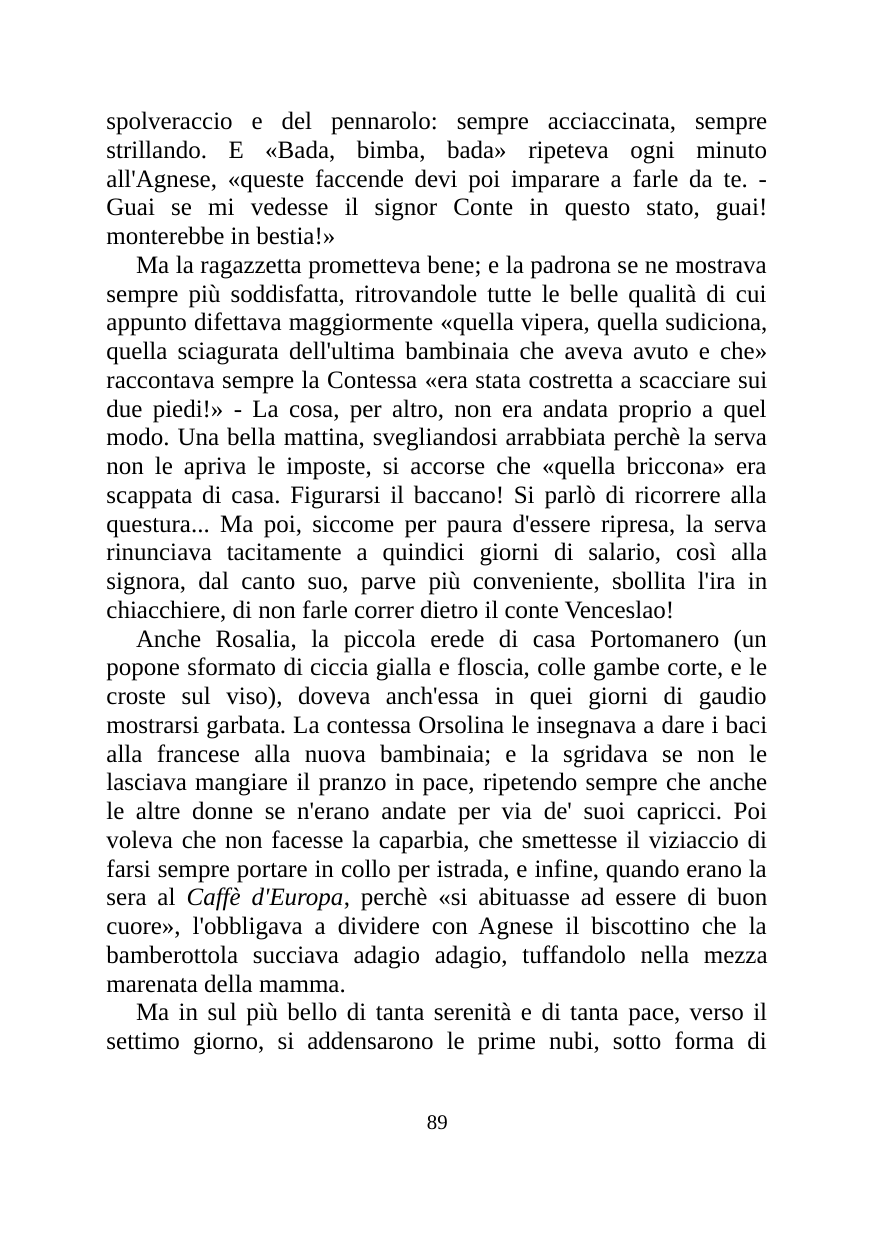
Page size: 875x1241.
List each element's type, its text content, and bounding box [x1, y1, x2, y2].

text Anche Rosalia, la piccola erede di casa Portomanero (un popone sformato di ciccia gialla e floscia, colle gambe corte, e le croste sul viso), doveva anch'essa in quei giorni di gaudio mostrarsi garbata. La contessa Orsolina le insegnava a dare i baci alla francese alla nuova bambinaia; e la sgridava se non le lasciava mangiare il pranzo in pace, ripetendo sempre che anche le altre donne se n'erano andate per via de' suoi capricci. Poi voleva che non facesse la caparbia, che smettesse il viziaccio di farsi sempre portare in collo per istrada, e infine, quando erano la sera al Caffè d'Europa, perchè «si abituasse ad essere di buon cuore», l'obbligava a dividere con Agnese il biscottino che la bamberottola succiava adagio adagio, tuffandolo nella mezza marenata della mamma. [106, 624, 768, 997]
text spolveraccio e del pennarolo: sempre acciaccinata, sempre strillando. E «Bada, bimba, bada» ripeteva ogni minuto all'Agnese, «queste faccende devi poi imparare a farle da te. - Guai se mi vedesse il signor Conte in questo stato, guai! monterebbe in bestia!» [106, 106, 768, 250]
text Ma la ragazzetta prometteva bene; e la padrona se ne mostrava sempre più soddisfatta, ritrovandole tutte le belle qualità di cui appunto difettava maggiormente «quella vipera, quella sudiciona, quella sciagurata dell'ultima bambinaia che aveva avuto e che» raccontava sempre la Contessa «era stata costretta a scacciare sui due piedi!» - La cosa, per altro, non era andata proprio a quel modo. Una bella mattina, svegliandosi arrabbiata perchè la serva non le apriva le imposte, si accorse che «quella briccona» era scappata di casa. Figurarsi il baccano! Si parlò di ricorrere alla questura... Ma poi, siccome per paura d'essere ripresa, la serva rinunciava tacitamente a quindici giorni di salario, così alla signora, dal canto suo, parve più conveniente, sbollita l'ira in chiacchiere, di non farle correr dietro il conte Venceslao! [106, 250, 768, 624]
text Ma in sul più bello di tanta serenità e di tanta pace, verso il settimo giorno, si addensarono le prime nubi, sotto forma di [106, 997, 768, 1055]
